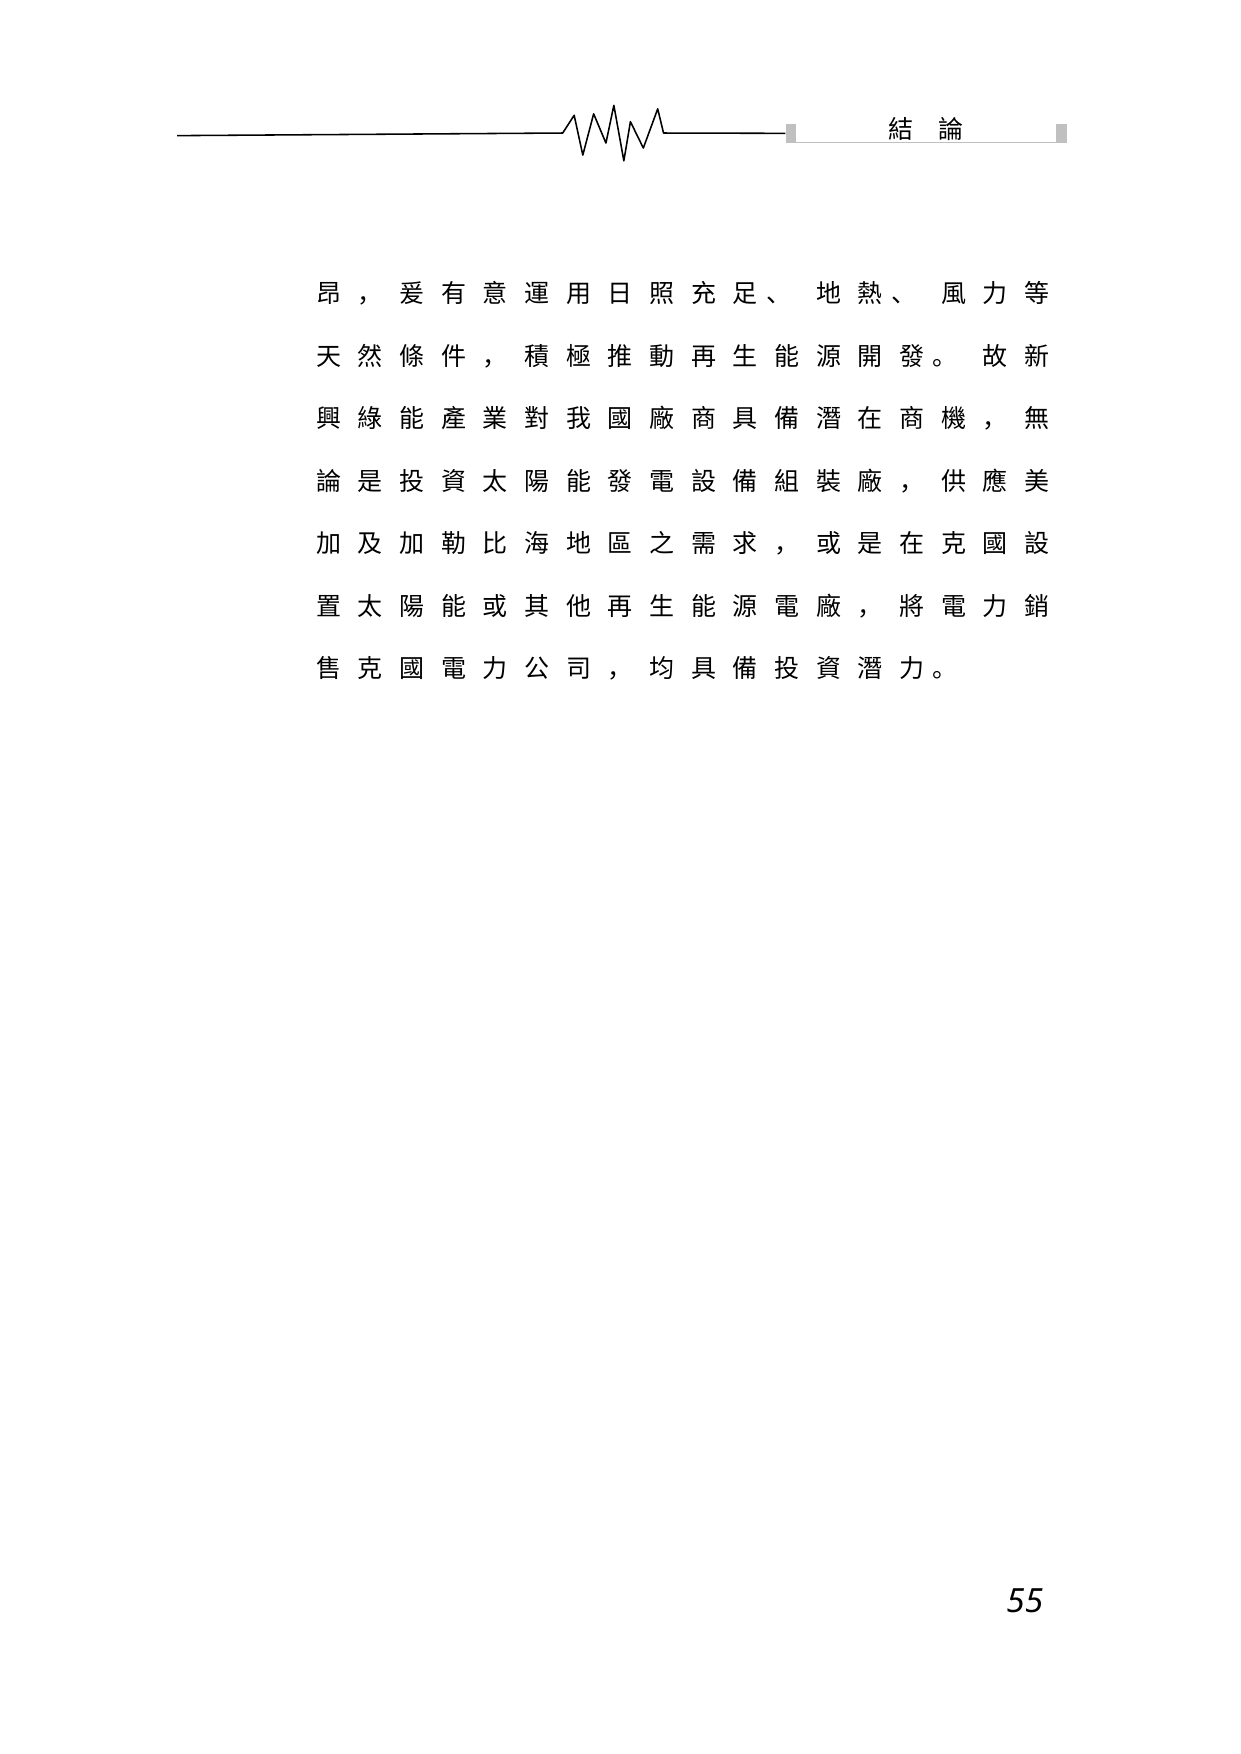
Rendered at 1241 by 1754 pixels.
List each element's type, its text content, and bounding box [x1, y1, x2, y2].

text 昂，爰有意運用日照充足、地熱、風力等天然條件，積極推動再生能源開發。故新興綠能產業對我國廠商具備潛在商機，無論是投資太陽能發電設備組裝廠，供應美加及加勒比海地區之需求，或是在克國設置太陽能或其他再生能源電廠，將電力銷售克國電力公司，均具備投資潛力。 [207, 250, 1058, 688]
